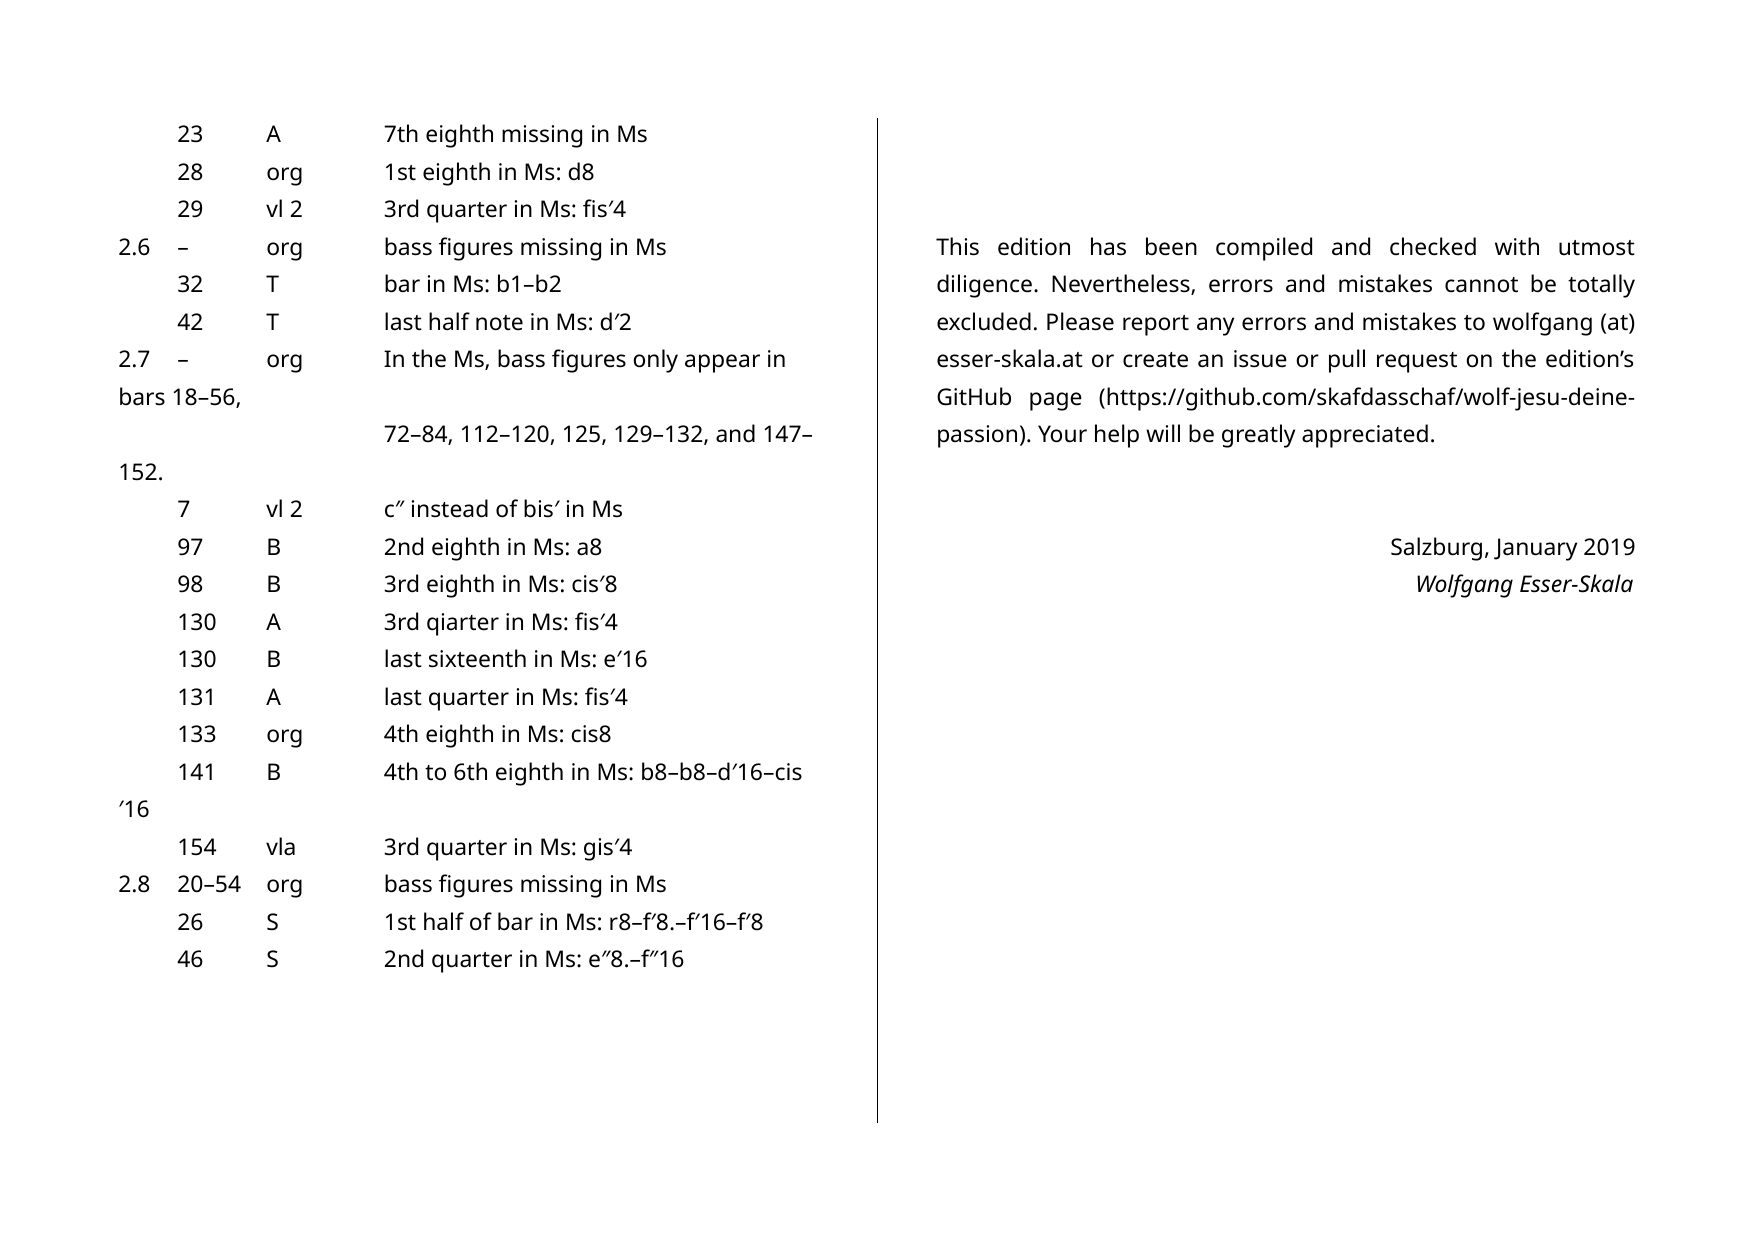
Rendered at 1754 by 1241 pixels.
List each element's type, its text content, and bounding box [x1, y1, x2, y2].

text Salzburg, January 2019 Wolfgang Esser-Skala [936, 531, 1636, 599]
text 23 A 7th eighth missing in Ms 28 org 1st eighth in Ms: d8 29 vl 2 3rd quarter in Ms: fis′4 2.6 – org bass figures missing in Ms 32 T bar in Ms: b1–b2 42 T last half note in Ms: d′2 2.7 – org In the Ms, bass figures only appear in bars 18–56, 72–84, 112–120, 125, 129–132, and 147–152. 7 vl 2 c″ instead of bis′ in Ms 97 B 2nd eighth in Ms: a8 98 B 3rd eighth in Ms: cis′8 130 A 3rd qiarter in Ms: fis′4 130 B last sixteenth in Ms: e′16 131 A last quarter in Ms: fis′4 133 org 4th eighth in Ms: cis8 141 B 4th to 6th eighth in Ms: b8–b8–d′16–cis′16 154 vla 3rd quarter in Ms: gis′4 2.8 20–54 org bass figures missing in Ms 26 S 1st half of bar in Ms: r8–f′8.–f′16–f′8 46 S 2nd quarter in Ms: e″8.–f″16 [118, 118, 818, 1087]
text This edition has been compiled and checked with utmost diligence. Nevertheless, errors and mistakes cannot be totally excluded. Please report any errors and mistakes to wolfgang (at) esser-skala.at or create an issue or pull request on the edition’s GitHub page (https://github.com/skafdasschaf/wolf-jesu-deine-passion). Your help will be greatly appreciated. [936, 231, 1636, 449]
